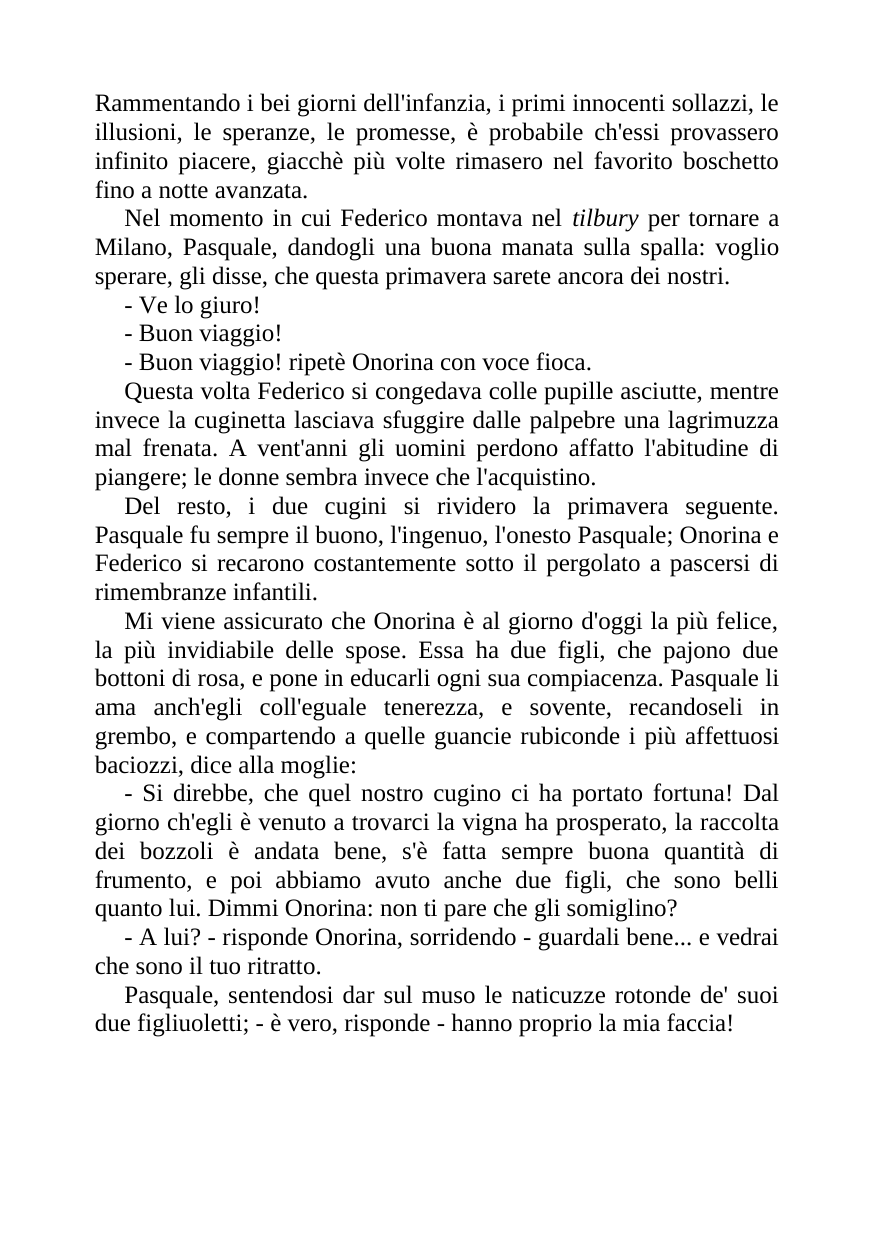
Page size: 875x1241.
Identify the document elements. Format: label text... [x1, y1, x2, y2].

text - Buon viaggio! ripetè Onorina con voce fioca. [94, 347, 779, 376]
text - Buon viaggio! [94, 318, 779, 347]
text Mi viene assicurato che Onorina è al giorno d'oggi la più felice, la più invidiabile delle spose. Essa ha due figli, che pajono due bottoni di rosa, e pone in educarli ogni sua compiacenza. Pasquale li ama anch'egli coll'eguale tenerezza, e sovente, recandoseli in grembo, e compartendo a quelle guancie rubiconde i più affettuosi baciozzi, dice alla moglie: [94, 606, 779, 778]
text Del resto, i due cugini si rividero la primavera seguente. Pasquale fu sempre il buono, l'ingenuo, l'onesto Pasquale; Onorina e Federico si recarono costantemente sotto il pergolato a pascersi di rimembranze infantili. [94, 491, 779, 606]
text Pasquale, sentendosi dar sul muso le naticuzze rotonde de' suoi due figliuoletti; - è vero, risponde - hanno proprio la mia faccia! [94, 980, 779, 1037]
text - A lui? - risponde Onorina, sorridendo - guardali bene... e vedrai che sono il tuo ritratto. [94, 922, 779, 980]
text Nel momento in cui Federico montava nel tilbury per tornare a Milano, Pasquale, dandogli una buona manata sulla spalla: voglio sperare, gli disse, che questa primavera sarete ancora dei nostri. [94, 203, 779, 290]
text - Si direbbe, che quel nostro cugino ci ha portato fortuna! Dal giorno ch'egli è venuto a trovarci la vigna ha prosperato, la raccolta dei bozzoli è andata bene, s'è fatta sempre buona quantità di frumento, e poi abbiamo avuto anche due figli, che sono belli quanto lui. Dimmi Onorina: non ti pare che gli somiglino? [94, 778, 779, 922]
text Questa volta Federico si congedava colle pupille asciutte, mentre invece la cuginetta lasciava sfuggire dalle palpebre una lagrimuzza mal frenata. A vent'anni gli uomini perdono affatto l'abitudine di piangere; le donne sembra invece che l'acquistino. [94, 376, 779, 491]
text - Ve lo giuro! [94, 290, 779, 318]
text Rammentando i bei giorni dell'infanzia, i primi innocenti sollazzi, le illusioni, le speranze, le promesse, è probabile ch'essi provassero infinito piacere, giacchè più volte rimasero nel favorito boschetto fino a notte avanzata. [94, 88, 779, 203]
